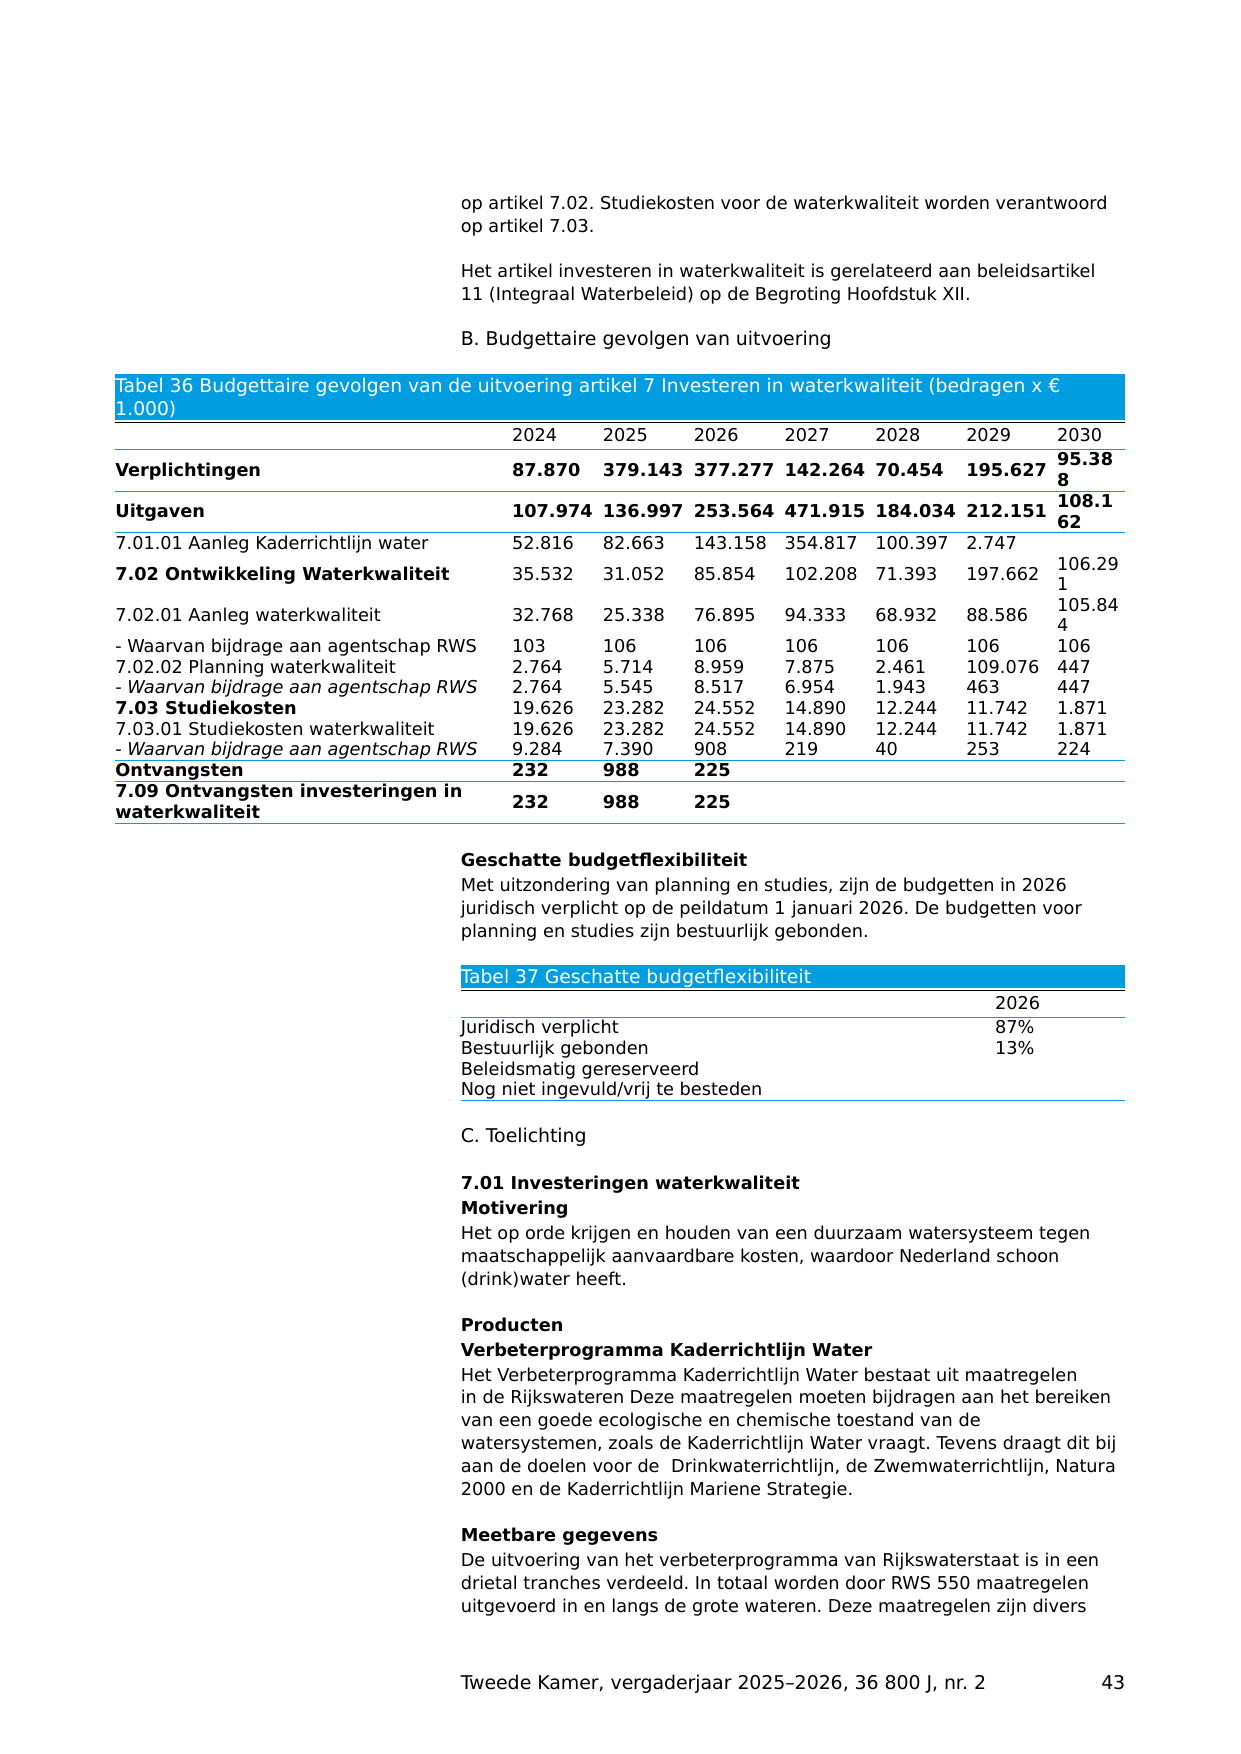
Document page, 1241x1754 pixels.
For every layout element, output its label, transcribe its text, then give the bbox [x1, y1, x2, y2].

table_cell 447 [1054, 657, 1125, 677]
table_cell 2029 [963, 423, 1054, 449]
table_cell 7.02.01 Aanleg waterkwaliteit [115, 595, 509, 636]
table_cell 7.03.01 Studiekosten waterkwaliteit [115, 719, 509, 739]
table_cell 106.291 [1054, 554, 1125, 595]
table_cell Juridisch verplicht [461, 1018, 992, 1038]
table_cell 225 [691, 761, 781, 781]
table_cell 136.997 [600, 492, 691, 532]
table_cell [872, 761, 963, 781]
table_cell [1054, 761, 1125, 781]
table_cell 219 [781, 739, 872, 760]
table_cell 87.870 [509, 450, 600, 491]
table_cell 94.333 [781, 595, 872, 636]
table_cell 6.954 [781, 677, 872, 698]
table_cell 2024 [509, 423, 600, 449]
title B. Budgettaire gevolgen van uitvoering [461, 328, 1125, 350]
table_cell 24.552 [691, 698, 781, 718]
table_cell 7.02.02 Planning waterkwaliteit [115, 657, 509, 677]
text Verbeterprogramma Kaderrichtlijn Water [461, 1338, 1125, 1361]
table_cell 24.552 [691, 719, 781, 739]
table_cell Ontvangsten [115, 761, 509, 781]
table_cell 8.959 [691, 657, 781, 677]
table_cell 232 [509, 761, 600, 781]
table_cell 232 [509, 782, 600, 823]
table_cell 2030 [1054, 423, 1125, 449]
table_cell Beleidsmatig gereserveerd [461, 1059, 992, 1079]
table_cell [781, 782, 872, 823]
table_cell 7.03 Studiekosten [115, 698, 509, 718]
table_cell 9.284 [509, 739, 600, 760]
table_cell 105.844 [1054, 595, 1125, 636]
table_cell 11.742 [963, 719, 1054, 739]
table_cell 197.662 [963, 554, 1054, 595]
table_cell 95.388 [1054, 450, 1125, 491]
table_cell 2.747 [963, 533, 1054, 553]
table_cell [872, 782, 963, 823]
table_cell 13% [992, 1038, 1125, 1058]
table_cell 5.714 [600, 657, 691, 677]
table_cell - Waarvan bijdrage aan agentschap RWS [115, 636, 509, 657]
table_cell [963, 761, 1054, 781]
table_cell 14.890 [781, 719, 872, 739]
table_cell 143.158 [691, 533, 781, 553]
text Met uitzondering van planning en studies, zijn de budgetten in 2026 juridisch verplicht op de peildatum 1 januari 2026. De budgetten voor planning en studies zijn bestuurlijk gebonden. [461, 873, 1125, 942]
table_cell 142.264 [781, 450, 872, 491]
text Geschatte budgetflexibiliteit [461, 848, 1125, 871]
table_cell 32.768 [509, 595, 600, 636]
table_cell 12.244 [872, 719, 963, 739]
table_cell 195.627 [963, 450, 1054, 491]
table_cell 108.162 [1054, 492, 1125, 532]
table_cell 377.277 [691, 450, 781, 491]
table_cell 8.517 [691, 677, 781, 698]
table_cell 1.943 [872, 677, 963, 698]
table_cell 7.390 [600, 739, 691, 760]
table_cell Bestuurlijk gebonden [461, 1038, 992, 1058]
table_cell 100.397 [872, 533, 963, 553]
text 7.01 Investeringen waterkwaliteit [461, 1171, 1125, 1194]
table_cell 14.890 [781, 698, 872, 718]
table_cell 106 [1054, 636, 1125, 657]
table_cell 107.974 [509, 492, 600, 532]
table_cell 2025 [600, 423, 691, 449]
table_cell [461, 991, 992, 1017]
table_cell Uitgaven [115, 492, 509, 532]
table_cell 87% [992, 1018, 1125, 1038]
table_cell 379.143 [600, 450, 691, 491]
table_cell 106 [600, 636, 691, 657]
table_cell 106 [691, 636, 781, 657]
table_cell 106 [781, 636, 872, 657]
table_cell 471.915 [781, 492, 872, 532]
table_cell 2026 [691, 423, 781, 449]
table_cell 52.816 [509, 533, 600, 553]
table_cell 102.208 [781, 554, 872, 595]
table_cell 23.282 [600, 719, 691, 739]
table_cell - Waarvan bijdrage aan agentschap RWS [115, 739, 509, 760]
text Motivering [461, 1196, 1125, 1219]
table_cell 7.875 [781, 657, 872, 677]
table_cell 109.076 [963, 657, 1054, 677]
table_cell 7.01.01 Aanleg Kaderrichtlijn water [115, 533, 509, 553]
table_cell - Waarvan bijdrage aan agentschap RWS [115, 677, 509, 698]
text Het op orde krijgen en houden van een duurzaam watersysteem tegen maatschappelijk aanvaardbare kosten, waardoor Nederland schoon (drink)water heeft. [461, 1221, 1125, 1290]
table_cell 106 [963, 636, 1054, 657]
text Meetbare gegevens [461, 1523, 1125, 1546]
table_cell 12.244 [872, 698, 963, 718]
table_cell 988 [600, 761, 691, 781]
table_cell [992, 1079, 1125, 1100]
table_cell [992, 1059, 1125, 1079]
table_cell 253 [963, 739, 1054, 760]
table_cell 463 [963, 677, 1054, 698]
text De uitvoering van het verbeterprogramma van Rĳkswaterstaat is in een drietal tranches verdeeld. In totaal worden door RWS 550 maatregelen uitgevoerd in en langs de grote wateren. Deze maatregelen zĳn divers [461, 1548, 1125, 1617]
table_cell 2.764 [509, 677, 600, 698]
table_cell 82.663 [600, 533, 691, 553]
text op artikel 7.02. Studiekosten voor de waterkwaliteit worden verantwoord op artikel 7.03. [461, 191, 1125, 237]
table_cell 76.895 [691, 595, 781, 636]
table_cell [781, 761, 872, 781]
table_cell 19.626 [509, 698, 600, 718]
table_cell 2027 [781, 423, 872, 449]
text Producten [461, 1313, 1125, 1336]
table_cell 88.586 [963, 595, 1054, 636]
table_cell 7.02 Ontwikkeling Waterkwaliteit [115, 554, 509, 595]
table_cell 11.742 [963, 698, 1054, 718]
table_cell 2028 [872, 423, 963, 449]
table_cell 25.338 [600, 595, 691, 636]
table_cell 103 [509, 636, 600, 657]
table_cell 253.564 [691, 492, 781, 532]
table_cell Nog niet ingevuld/vrij te besteden [461, 1079, 992, 1100]
table_cell 68.932 [872, 595, 963, 636]
table_cell [1054, 533, 1125, 553]
table_cell 447 [1054, 677, 1125, 698]
table_cell 31.052 [600, 554, 691, 595]
text Het artikel investeren in waterkwaliteit is gerelateerd aan beleidsartikel 11 (Integraal Waterbeleid) op de Begroting Hoofdstuk XII. [461, 259, 1125, 305]
table_cell 35.532 [509, 554, 600, 595]
table_cell 85.854 [691, 554, 781, 595]
table_cell 71.393 [872, 554, 963, 595]
title C. Toelichting [461, 1125, 1125, 1147]
table_cell [115, 423, 509, 449]
table_cell 1.871 [1054, 719, 1125, 739]
table_cell 2026 [992, 991, 1125, 1017]
table_cell 19.626 [509, 719, 600, 739]
table_cell 106 [872, 636, 963, 657]
table_cell Verplichtingen [115, 450, 509, 491]
table_cell 988 [600, 782, 691, 823]
table_cell 1.871 [1054, 698, 1125, 718]
table_cell 40 [872, 739, 963, 760]
table_cell 7.09 Ontvangsten investeringen in waterkwaliteit [115, 782, 509, 823]
table_cell 184.034 [872, 492, 963, 532]
table_cell 70.454 [872, 450, 963, 491]
table_cell 2.764 [509, 657, 600, 677]
text Het Verbeterprogramma Kaderrichtlĳn Water bestaat uit maatregelen in de Rĳkswateren Deze maatregelen moeten bĳdragen aan het bereiken van een goede ecologische en chemische toestand van de watersystemen, zoals de Kaderrichtlĳn Water vraagt. Tevens draagt dit bĳ aan de doelen voor de Drinkwaterrichtlĳn, de Zwemwaterrichtlĳn, Natura 2000 en de Kaderrichtlĳn Mariene Strategie. [461, 1363, 1125, 1500]
table_cell 354.817 [781, 533, 872, 553]
table_cell 2.461 [872, 657, 963, 677]
table_cell 23.282 [600, 698, 691, 718]
table_cell 5.545 [600, 677, 691, 698]
table_cell 908 [691, 739, 781, 760]
table_cell [1054, 782, 1125, 823]
table_cell 212.151 [963, 492, 1054, 532]
table_cell 224 [1054, 739, 1125, 760]
table_cell 225 [691, 782, 781, 823]
table_cell [963, 782, 1054, 823]
